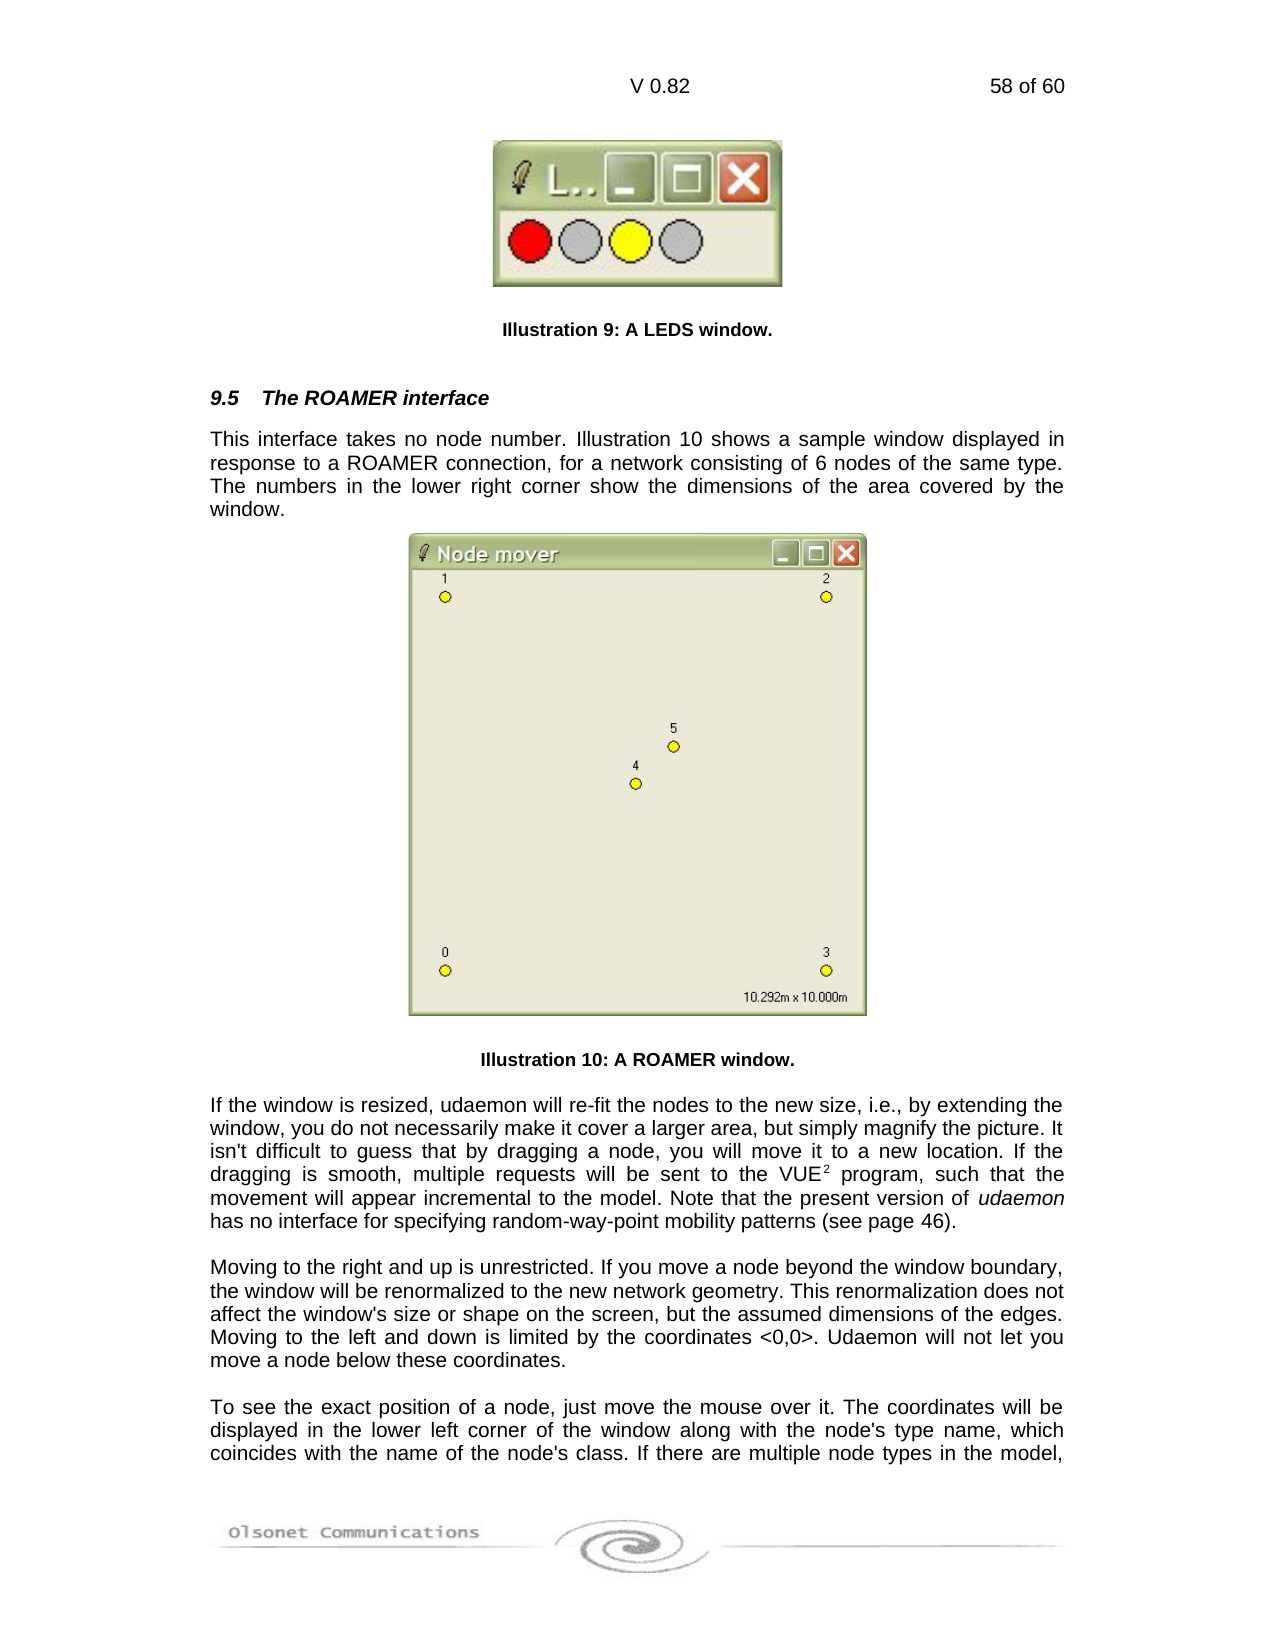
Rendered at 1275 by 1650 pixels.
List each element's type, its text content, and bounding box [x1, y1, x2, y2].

picture [408, 533, 867, 1016]
text Moving to the right and up is unrestricted. If you move a node beyond the window boundary, the window will be renormalized to the new network geometry. This renormalization does not affect the window's size or shape on the screen, but the assumed dimensions of the edges. Moving to the left and down is limited by the coordinates <0,0>. Udaemon will not let you move a node below these coordinates. [210, 1256, 1065, 1372]
text Illustration 9: A LEDS window. [493, 319, 782, 341]
subtitle The ROAMER interface [210, 387, 1065, 410]
text Illustration 10: A ROAMER window. [408, 1049, 867, 1070]
text If the window is resized, udaemon will re-fit the nodes to the new size, i.e., by extending the window, you do not necessarily make it cover a larger area, but simply magnify the picture. It isn't difficult to guess that by dragging a node, you will move it to a new location. If the dragging is smooth, multiple requests will be sent to the VUE2 program, such that the movement will appear incremental to the model. Note that the present version of udaemon has no interface for specifying random-way-point mobility patterns (see page 47). [210, 1093, 1065, 1233]
picture [210, 1504, 1065, 1596]
text This interface takes no node number. Illustration 10 shows a sample window displayed in response to a ROAMER connection, for a network consisting of 6 nodes of the same type. The numbers in the lower right corner show the dimensions of the area covered by the window. [210, 428, 1065, 521]
text To see the exact position of a node, just move the mouse over it. The coordinates will be displayed in the lower left corner of the window along with the node's type name, which coincides with the name of the node's class. If there are multiple node types in the model, [210, 1395, 1065, 1465]
picture [492, 140, 783, 287]
